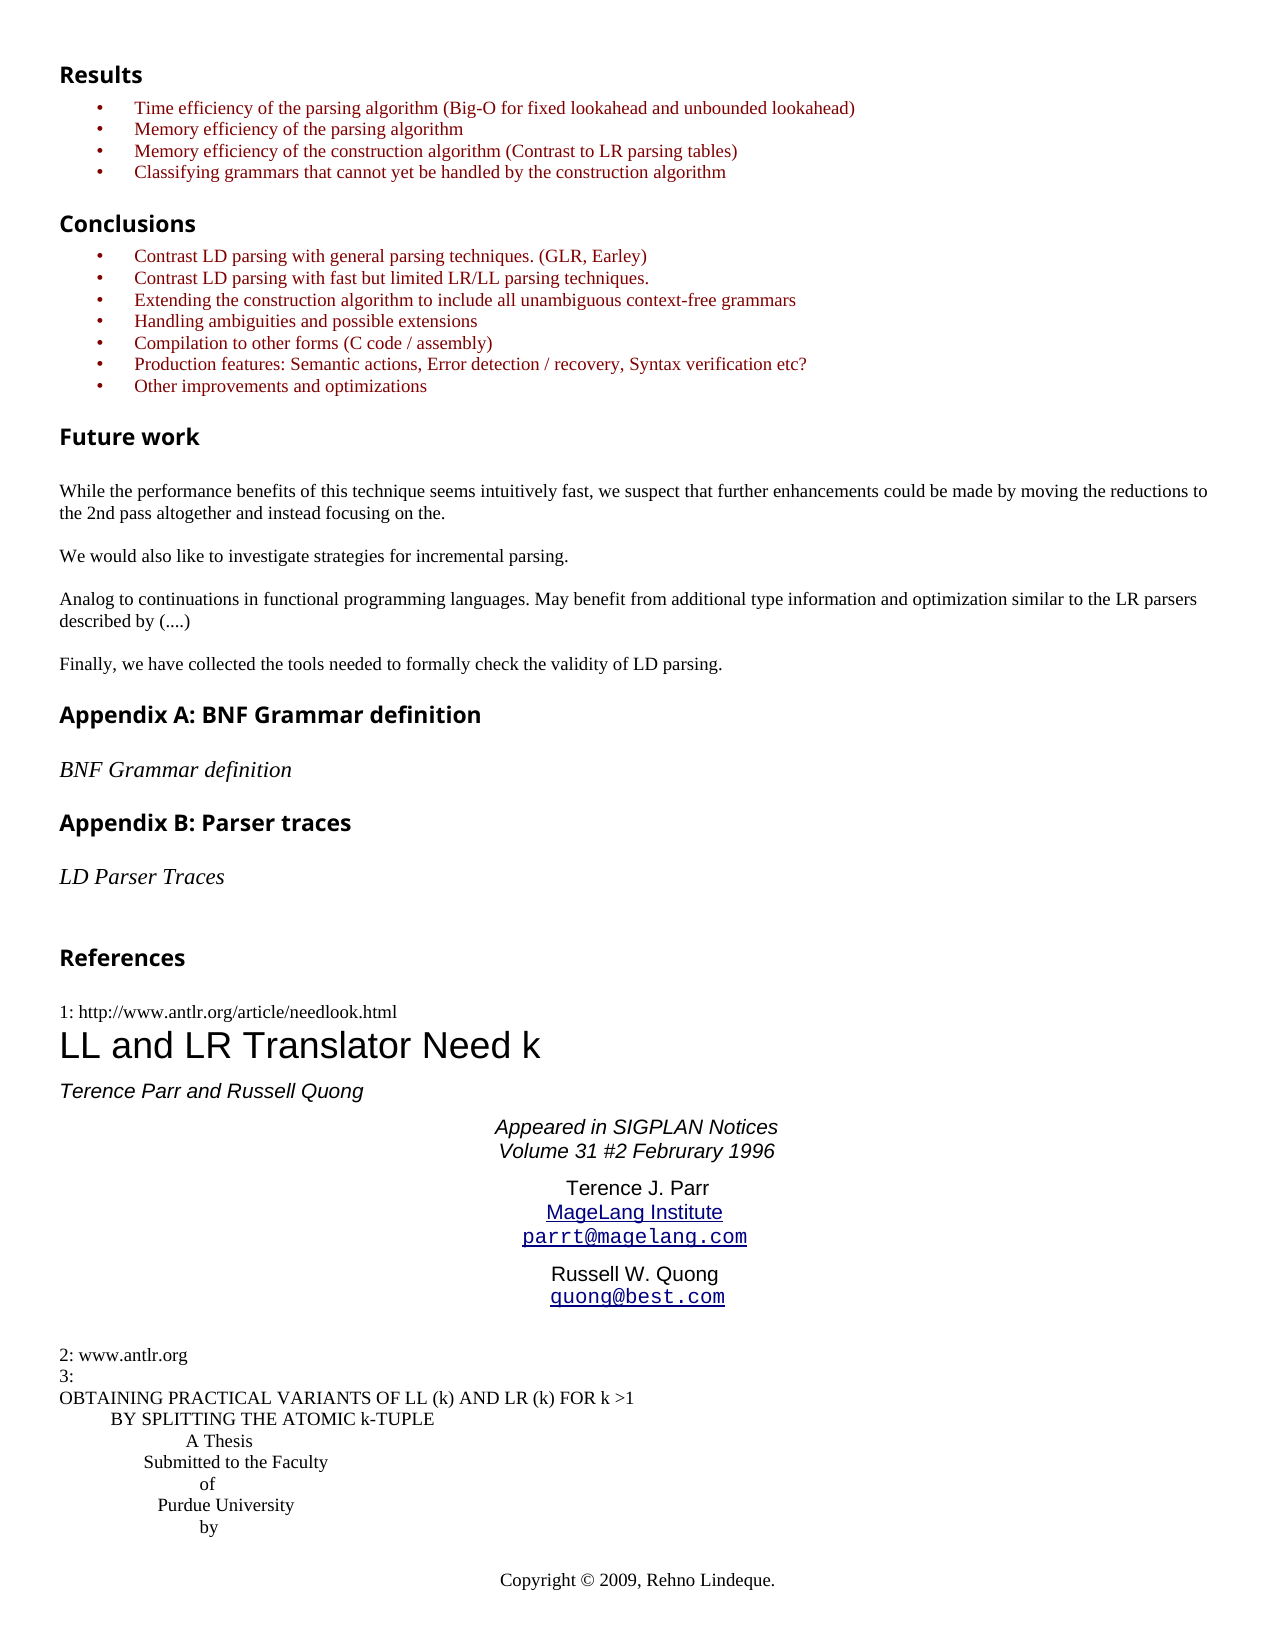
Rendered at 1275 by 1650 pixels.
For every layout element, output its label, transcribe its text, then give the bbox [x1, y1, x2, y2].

text Russell W. Quong quong@best.com [59, 1262, 1216, 1309]
text by [59, 1516, 1216, 1537]
list Time efficiency of the parsing algorithm (Big-O for fixed lookahead and unbounded lookahead) [97, 97, 1216, 118]
list Other improvements and optimizations [97, 375, 1216, 396]
text Analog to continuations in functional programming languages. May benefit from additional type information and optimization similar to the LR parsers described by (....) [59, 588, 1216, 631]
list Extending the construction algorithm to include all unambiguous context-free grammars [97, 288, 1216, 310]
list Contrast LD parsing with fast but limited LR/LL parsing techniques. [97, 267, 1216, 288]
subtitle BNF Grammar definition [59, 756, 1216, 782]
text BY SPLITTING THE ATOMIC k-TUPLE [59, 1408, 1216, 1430]
subtitle Results [59, 59, 1216, 90]
text Purdue University [59, 1494, 1216, 1516]
text 1: http://www.antlr.org/article/needlook.html [59, 1001, 1216, 1023]
text Terence Parr and Russell Quong [59, 1079, 1216, 1103]
text Appeared in SIGPLAN Notices Volume 31 #2 Februrary 1996 [59, 1115, 1216, 1163]
subtitle Appendix A: BNF Grammar definition [59, 699, 1216, 731]
text OBTAINING PRACTICAL VARIANTS OF LL (k) AND LR (k) FOR k >1 [59, 1387, 1216, 1408]
list Contrast LD parsing with general parsing techniques. (GLR, Earley) [97, 245, 1216, 267]
list Handling ambiguities and possible extensions [97, 310, 1216, 332]
text Submitted to the Faculty [59, 1451, 1216, 1473]
subtitle Appendix B: Parser traces [59, 807, 1216, 838]
text Terence J. Parr MageLang Institute parrt@magelang.com [59, 1176, 1216, 1249]
list Classifying grammars that cannot yet be handled by the construction algorithm [97, 161, 1216, 183]
text Finally, we have collected the tools needed to formally check the validity of LD parsing. [59, 653, 1216, 674]
subtitle Conclusions [59, 208, 1216, 239]
text While the performance benefits of this technique seems intuitively fast, we suspect that further enhancements could be made by moving the reductions to the 2nd pass altogether and instead focusing on the. [59, 480, 1216, 523]
text of [59, 1473, 1216, 1494]
subtitle Future work [59, 421, 1216, 452]
list Memory efficiency of the parsing algorithm [97, 118, 1216, 140]
list Compilation to other forms (C code / assembly) [97, 332, 1216, 353]
text A Thesis [59, 1430, 1216, 1451]
subtitle References [59, 942, 1216, 974]
text LL and LR Translator Need k [59, 1023, 1216, 1066]
text 2: www.antlr.org [59, 1343, 1216, 1365]
text 3: [59, 1365, 1216, 1387]
list Production features: Semantic actions, Error detection / recovery, Syntax verification etc? [97, 353, 1216, 375]
subtitle LD Parser Traces [59, 863, 1216, 889]
text We would also like to investigate strategies for incremental parsing. [59, 545, 1216, 567]
list Memory efficiency of the construction algorithm (Contrast to LR parsing tables) [97, 140, 1216, 161]
